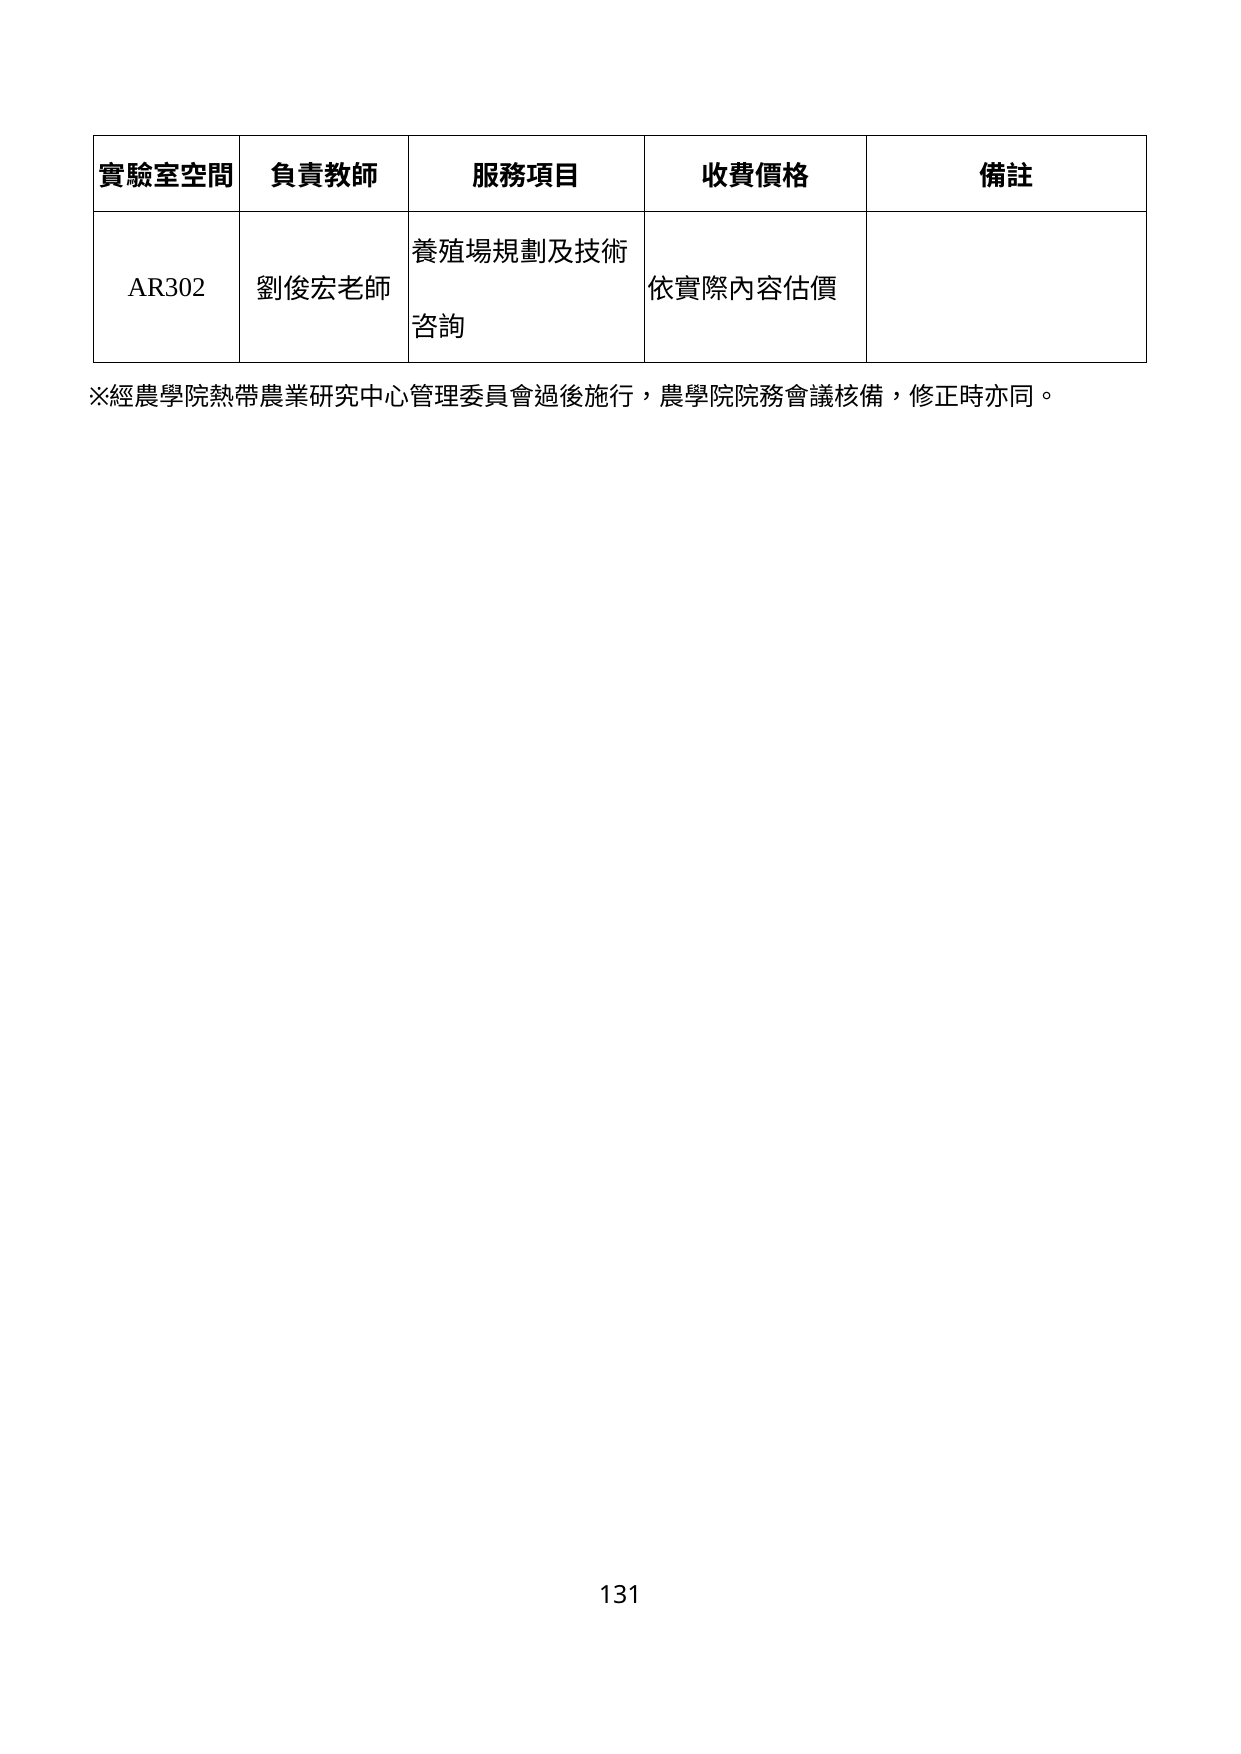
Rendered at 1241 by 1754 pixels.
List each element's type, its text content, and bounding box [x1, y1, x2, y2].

table_cell 養殖場規劃及技術咨詢 [409, 212, 644, 362]
table_header 實驗室空間 [94, 136, 239, 211]
table_cell [867, 212, 1146, 362]
table_header 備註 [867, 136, 1146, 211]
table_cell 依實際內容估價 [645, 212, 866, 362]
table_header 收費價格 [645, 136, 866, 211]
table_cell AR302 [94, 212, 239, 362]
text ※經農學院熱帶農業研究中心管理委員會過後施行，農學院院務會議核備，修正時亦同。 [89, 376, 1122, 413]
table_header 服務項目 [409, 136, 644, 211]
table_header 負責教師 [240, 136, 408, 211]
table_cell 劉俊宏老師 [240, 212, 408, 362]
